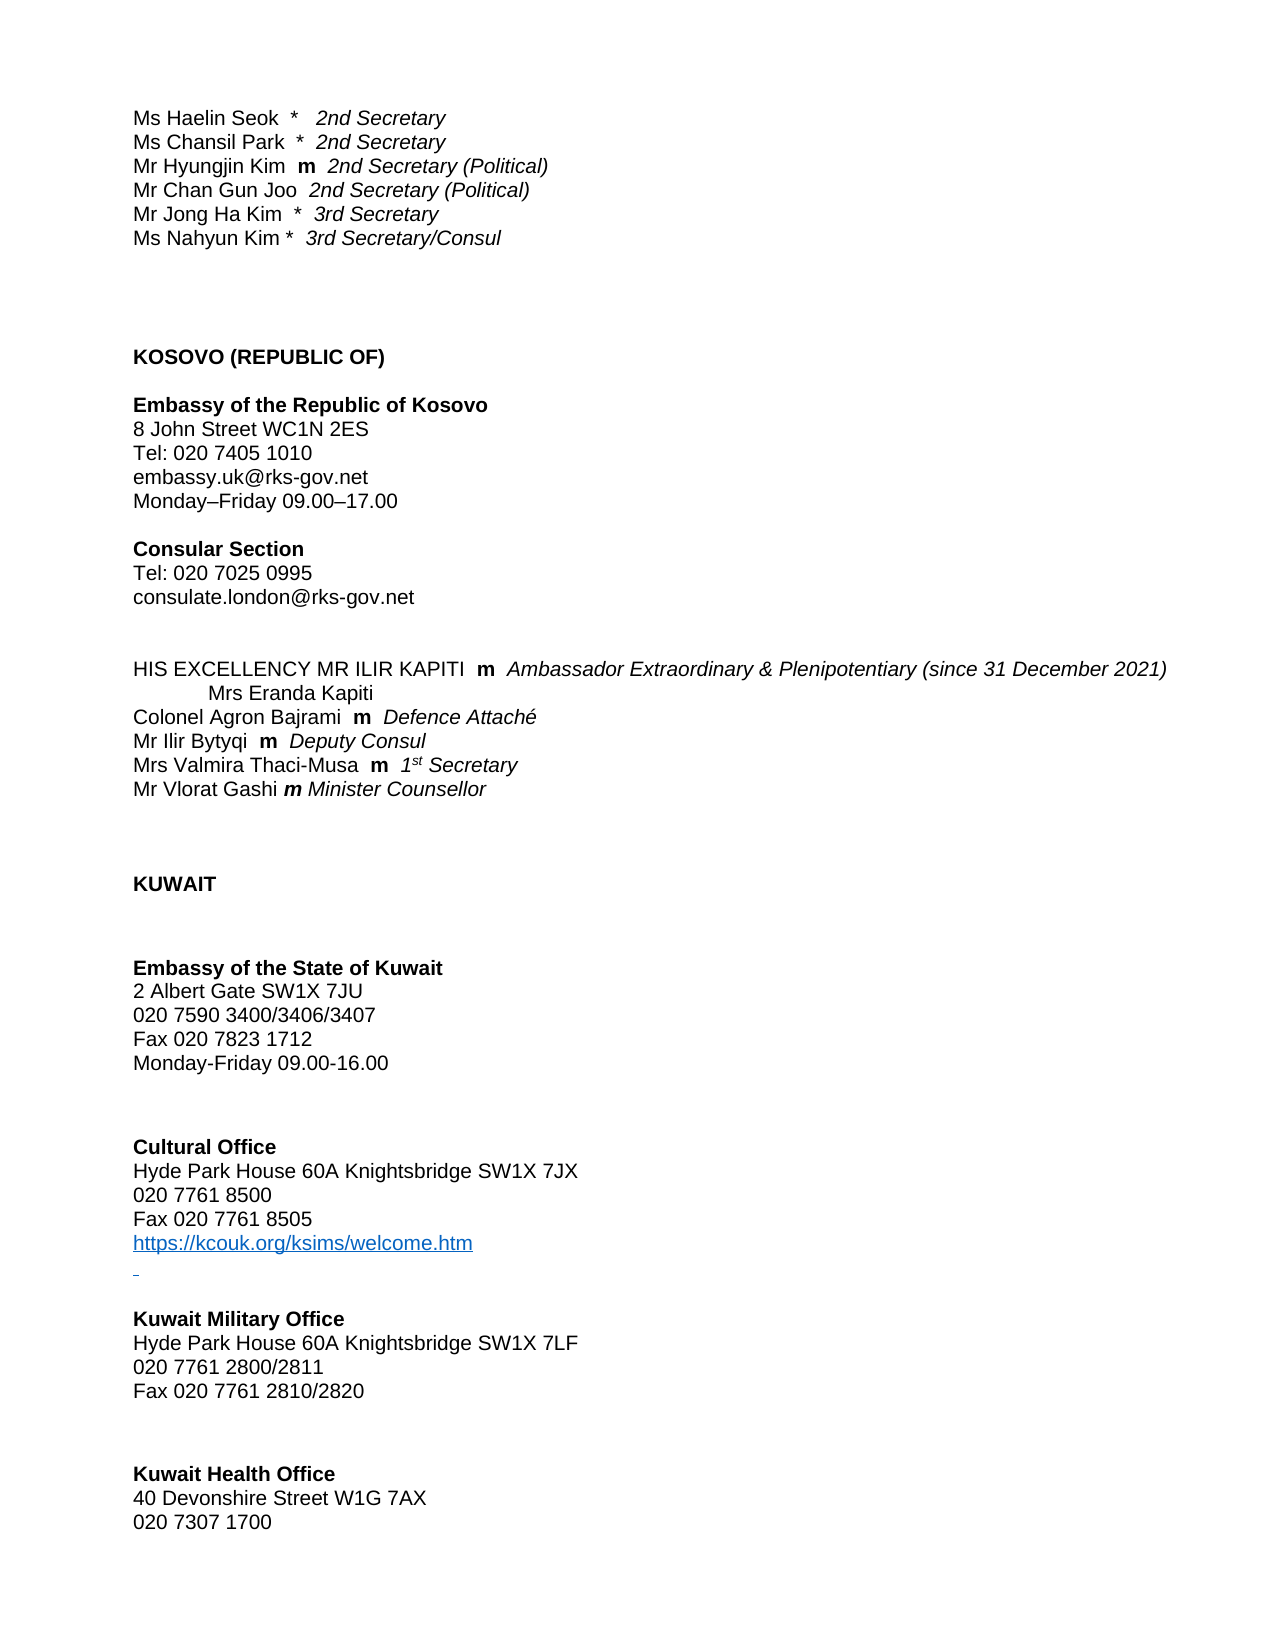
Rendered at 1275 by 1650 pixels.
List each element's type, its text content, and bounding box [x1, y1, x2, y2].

text 020 7761 8500 [133, 1182, 1181, 1206]
text KUWAIT [133, 872, 1181, 955]
text 2 Albert Gate SW1X 7JU [133, 979, 1181, 1003]
text Kuwait Military Office [133, 1307, 1181, 1331]
text 40 Devonshire Street W1G 7AX [133, 1486, 1181, 1510]
text Mr Chan Gun Joo 2nd Secretary (Political) [133, 177, 1181, 201]
text Cultural Office [133, 1134, 1181, 1158]
text Monday–Friday 09.00–17.00 [133, 489, 1181, 513]
text 8 John Street WC1N 2ES [133, 417, 1181, 441]
text HIS EXCELLENCY MR ILIR KAPITI m Ambassador Extraordinary & Plenipotentiary (since 31 December 2021) [133, 657, 1181, 681]
text Monday-Friday 09.00-16.00 [133, 1051, 1181, 1134]
text Mr Vlorat Gashi m Minister Counsellor [133, 776, 1181, 800]
text Consular Section [133, 537, 1181, 561]
text Fax 020 7823 1712 [133, 1027, 1181, 1051]
text Mrs Eranda Kapiti [133, 681, 1181, 704]
text Embassy of the Republic of Kosovo [133, 393, 1181, 417]
text Hyde Park House 60A Knightsbridge SW1X 7JX [133, 1158, 1181, 1182]
text Ms Nahyun Kim * 3rd Secretary/Consul [133, 225, 1181, 249]
text Ms Chansil Park * 2nd Secretary [133, 129, 1181, 153]
text 020 7307 1700 [133, 1510, 1181, 1534]
text https://kcouk.org/ksims/welcome.htm [133, 1230, 1181, 1307]
text Colonel Agron Bajrami m Defence Attaché [133, 704, 1181, 728]
text embassy.uk@rks-gov.net [133, 465, 1181, 489]
text Mr Jong Ha Kim * 3rd Secretary [133, 201, 1181, 225]
text consulate.london@rks-gov.net [133, 585, 1181, 609]
text Ms Haelin Seok * 2nd Secretary [133, 106, 1181, 129]
text Mr Hyungjin Kim m 2nd Secretary (Political) [133, 153, 1181, 177]
text 020 7590 3400/3406/3407 [133, 1003, 1181, 1027]
text Tel: 020 7405 1010 [133, 441, 1181, 465]
text Tel: 020 7025 0995 [133, 561, 1181, 585]
text Mrs Valmira Thaci-Musa m 1st Secretary [133, 752, 1181, 776]
text Fax 020 7761 2810/2820 [133, 1379, 1181, 1462]
text Hyde Park House 60A Knightsbridge SW1X 7LF [133, 1331, 1181, 1355]
text 020 7761 2800/2811 [133, 1355, 1181, 1379]
text Fax 020 7761 8505 [133, 1206, 1181, 1230]
text Embassy of the State of Kuwait [133, 955, 1181, 979]
text KOSOVO (REPUBLIC OF) [133, 345, 1181, 369]
text Kuwait Health Office [133, 1462, 1181, 1486]
text Mr Ilir Bytyqi m Deputy Consul [133, 728, 1181, 752]
